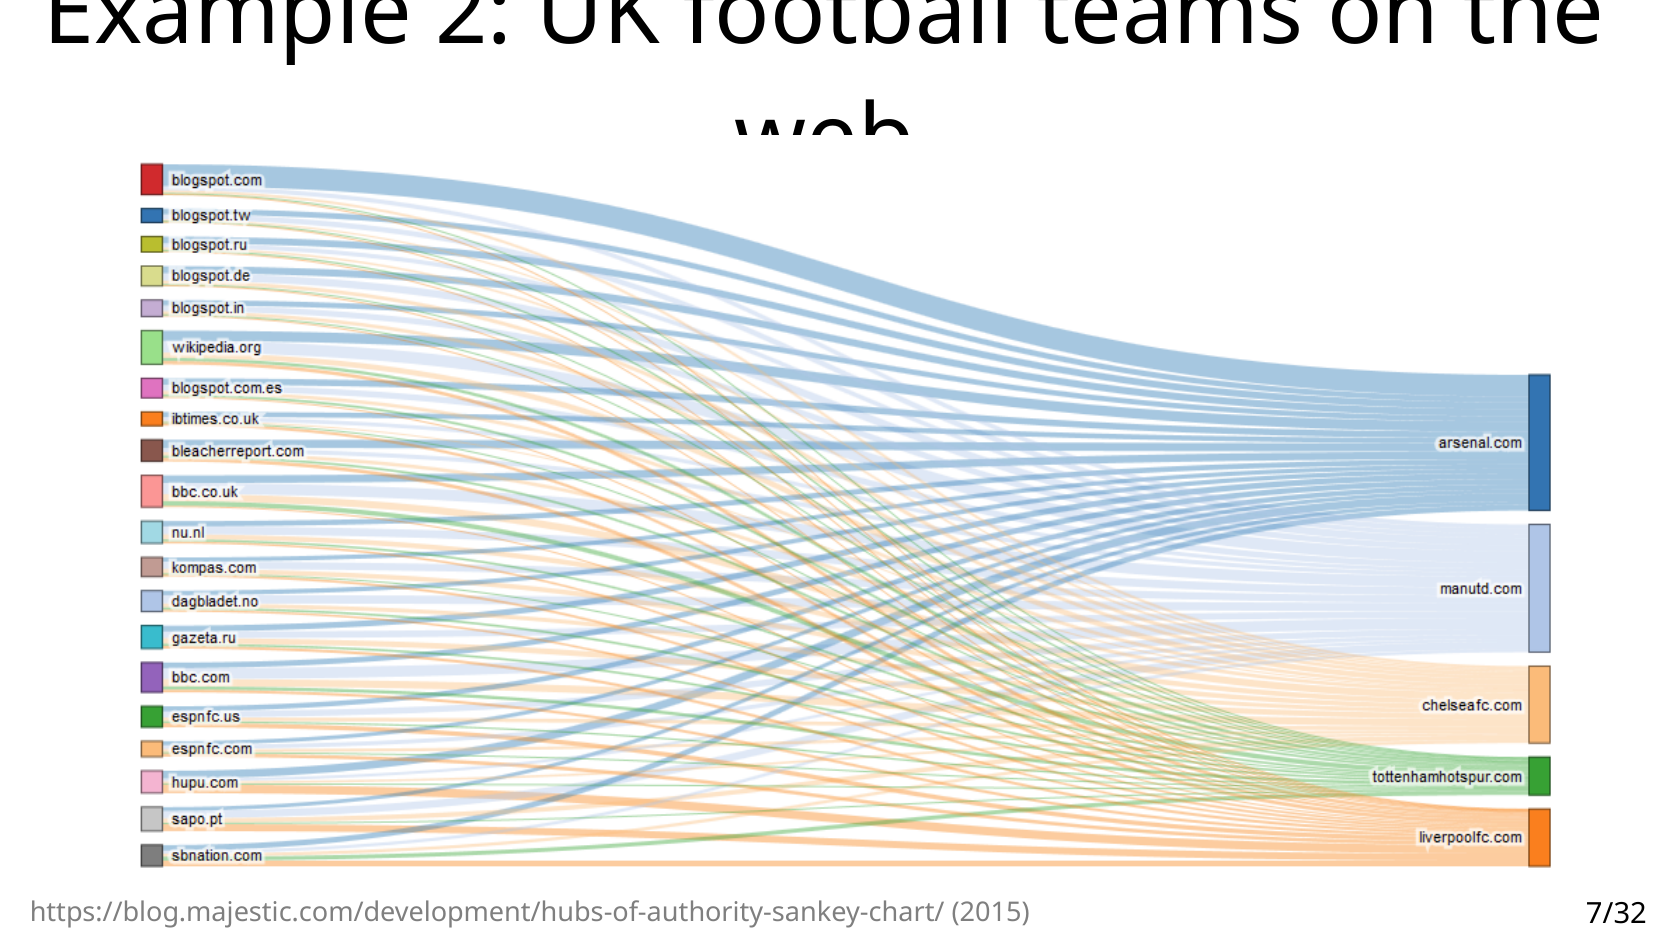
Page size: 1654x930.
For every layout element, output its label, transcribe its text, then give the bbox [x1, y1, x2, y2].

picture [110, 135, 1579, 903]
title Example 2: UK football teams on the web [15, 0, 1636, 201]
text_box https://blog.majestic.com/development/hubs-of-authority-sankey-chart/ (2015) [15, 885, 1381, 930]
